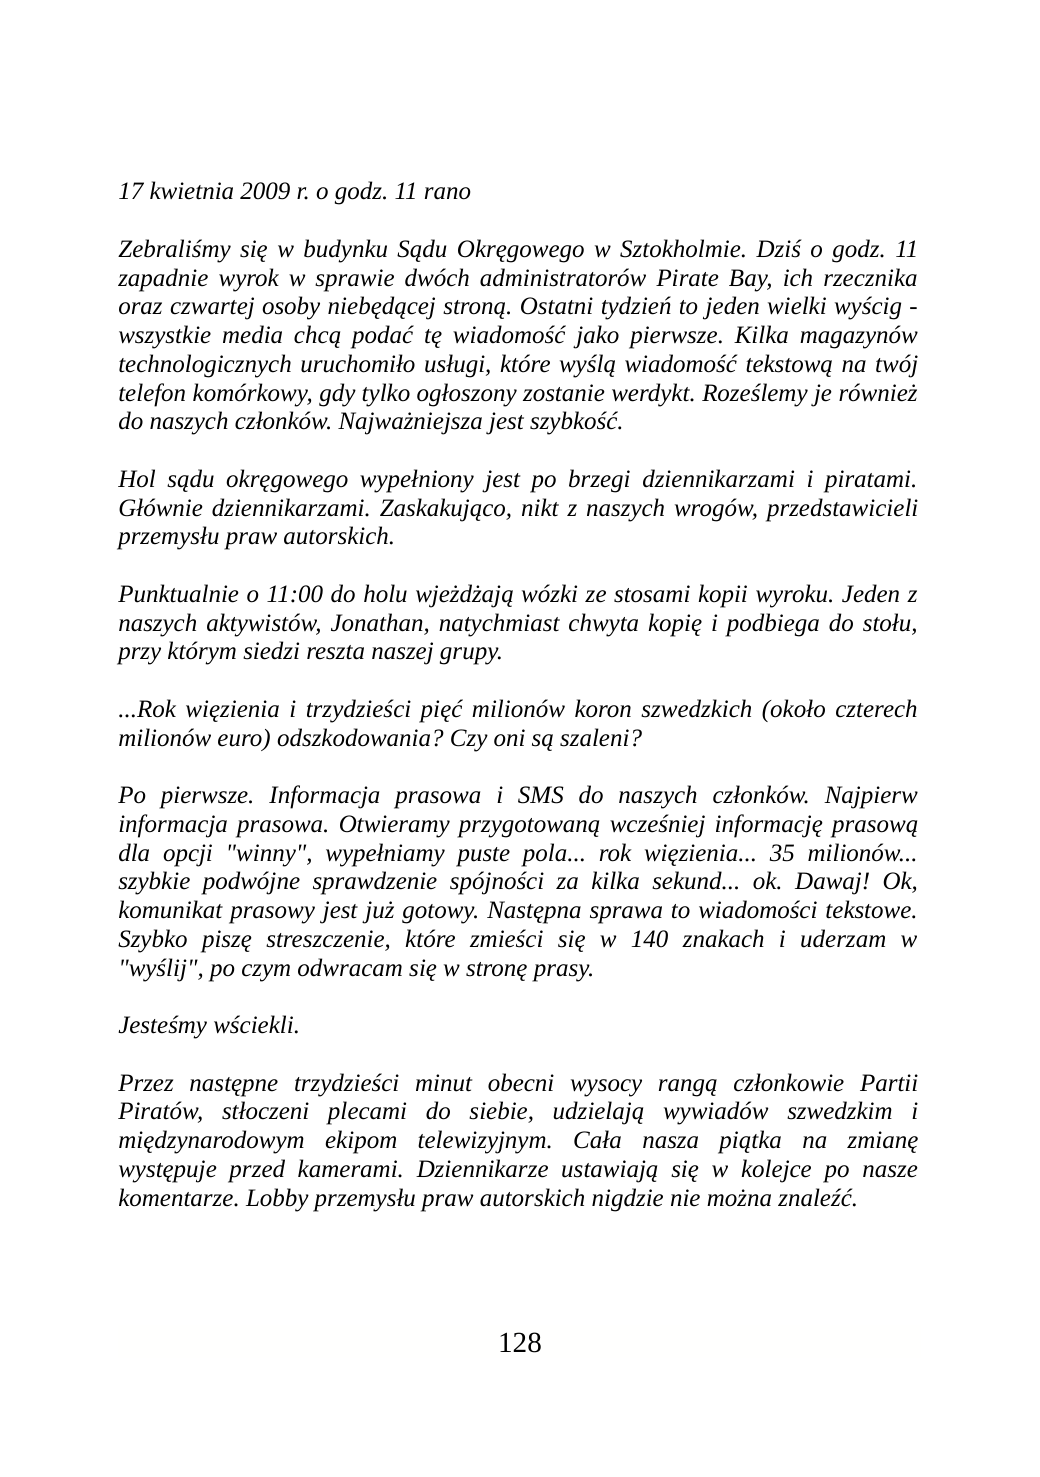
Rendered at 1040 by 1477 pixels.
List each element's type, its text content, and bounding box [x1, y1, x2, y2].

text ...Rok więzienia i trzydzieści pięć milionów koron szwedzkich (około czterech milionów euro) odszkodowania? Czy oni są szaleni? [118, 694, 921, 751]
text Po pierwsze. Informacja prasowa i SMS do naszych członków. Najpierw informacja prasowa. Otwieramy przygotowaną wcześniej informację prasową dla opcji "winny", wypełniamy puste pola... rok więzienia... 35 milionów... szybkie podwójne sprawdzenie spójności za kilka sekund... ok. Dawaj! Ok, komunikat prasowy jest już gotowy. Następna sprawa to wiadomości tekstowe. Szybko piszę streszczenie, które zmieści się w 140 znakach i uderzam w "wyślij", po czym odwracam się w stronę prasy. [118, 780, 921, 981]
text 17 kwietnia 2009 r. o godz. 11 rano [118, 176, 921, 205]
text Hol sądu okręgowego wypełniony jest po brzegi dziennikarzami i piratami. Głównie dziennikarzami. Zaskakująco, nikt z naszych wrogów, przedstawicieli przemysłu praw autorskich. [118, 464, 921, 550]
text Przez następne trzydzieści minut obecni wysocy rangą członkowie Partii Piratów, stłoczeni plecami do siebie, udzielają wywiadów szwedzkim i międzynarodowym ekipom telewizyjnym. Cała nasza piątka na zmianę występuje przed kamerami. Dziennikarze ustawiają się w kolejce po nasze komentarze. Lobby przemysłu praw autorskich nigdzie nie można znaleźć. [118, 1068, 921, 1211]
text Zebraliśmy się w budynku Sądu Okręgowego w Sztokholmie. Dziś o godz. 11 zapadnie wyrok w sprawie dwóch administratorów Pirate Bay, ich rzecznika oraz czwartej osoby niebędącej stroną. Ostatni tydzień to jeden wielki wyścig - wszystkie media chcą podać tę wiadomość jako pierwsze. Kilka magazynów technologicznych uruchomiło usługi, które wyślą wiadomość tekstową na twój telefon komórkowy, gdy tylko ogłoszony zostanie werdykt. Roześlemy je również do naszych członków. Najważniejsza jest szybkość. [118, 234, 921, 435]
text Jesteśmy wściekli. [118, 1010, 921, 1039]
text Punktualnie o 11:00 do holu wjeżdżają wózki ze stosami kopii wyroku. Jeden z naszych aktywistów, Jonathan, natychmiast chwyta kopię i podbiega do stołu, przy którym siedzi reszta naszej grupy. [118, 579, 921, 665]
